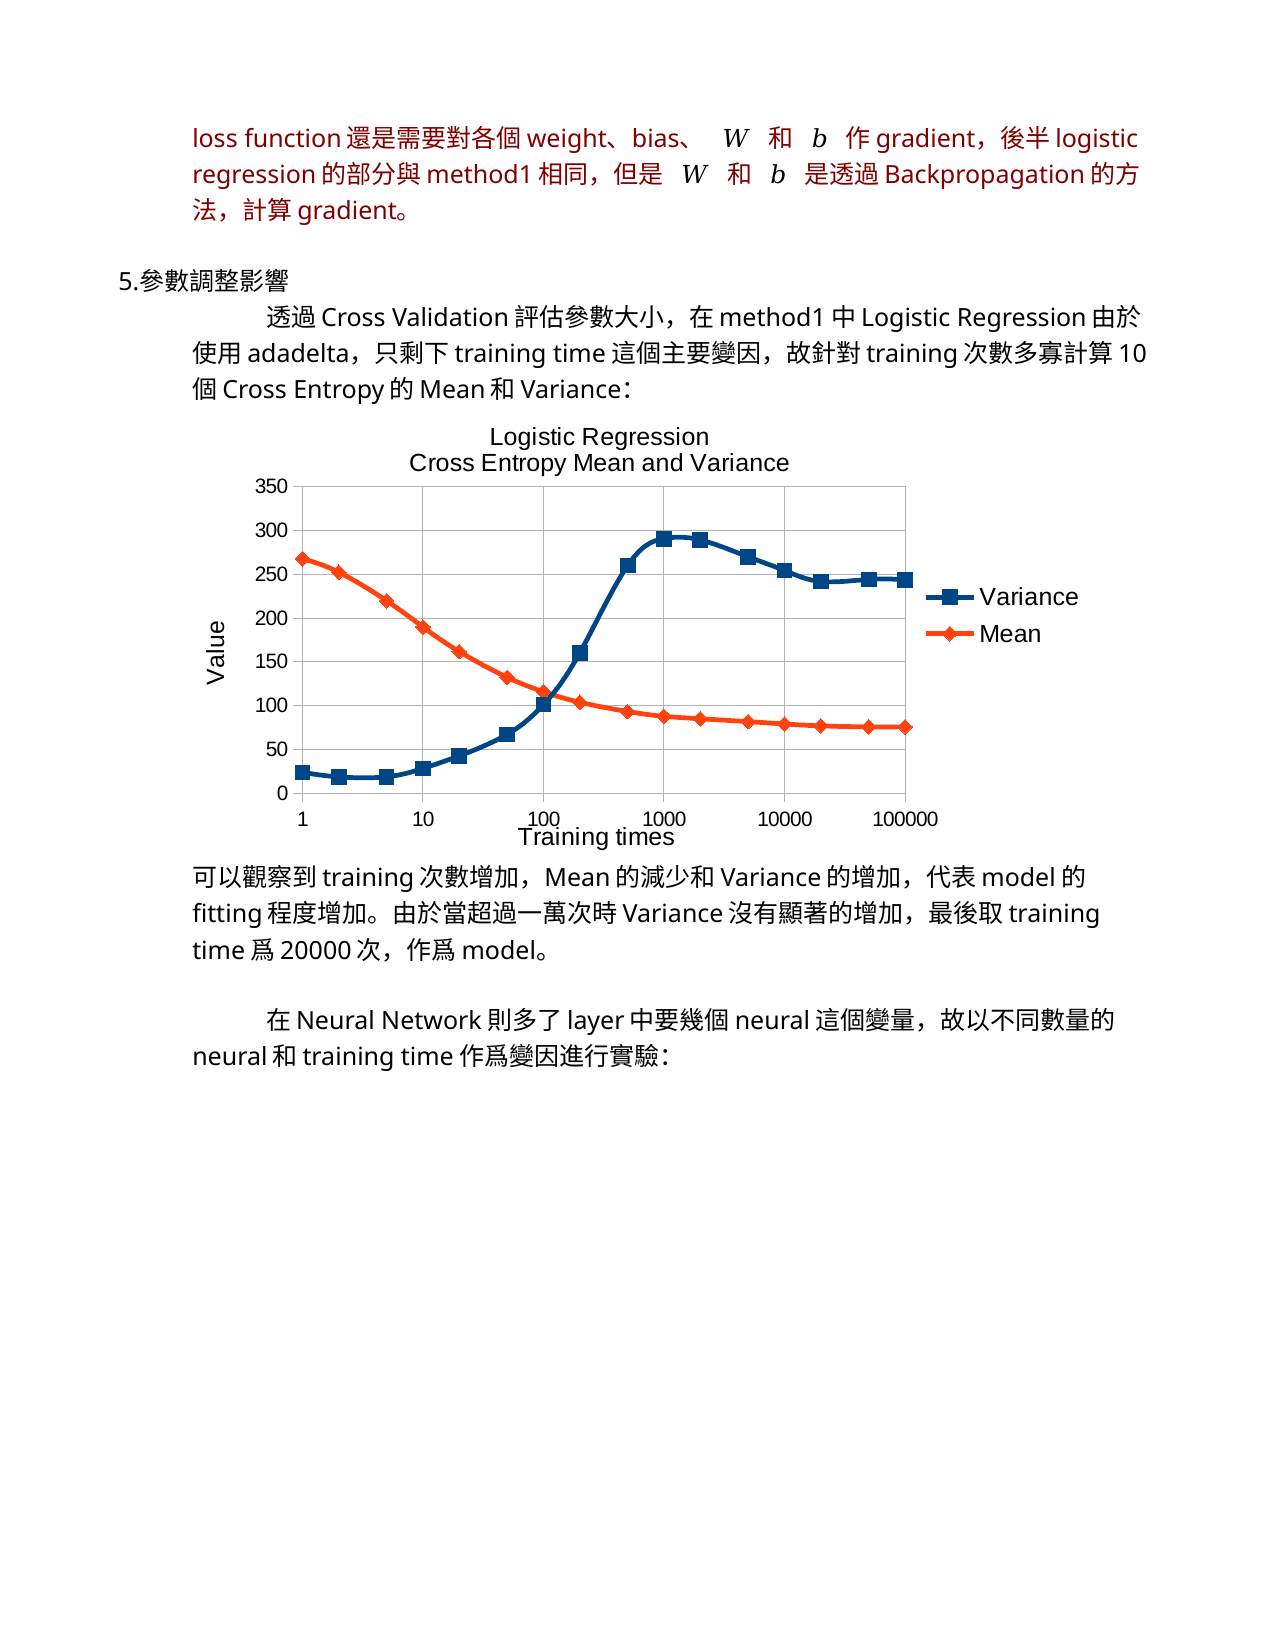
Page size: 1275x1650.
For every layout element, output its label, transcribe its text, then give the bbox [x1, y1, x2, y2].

text 5.參數調整影響 [118, 261, 1157, 297]
text 在Neural Network則多了layer中要幾個neural這個變量，故以不同數量的neural和training time作爲變因進行實驗： [192, 1001, 1157, 1073]
text loss function還是需要對各個weight、bias、和作gradient，後半logistic regression的部分與method1相同，但是和是透過Backpropagation的方法，計算gradient。 [192, 118, 1157, 227]
text 可以觀察到training次數增加，Mean的減少和Variance的增加，代表model的fitting程度增加。由於當超過一萬次時Variance沒有顯著的增加，最後取training time爲20000次，作爲model。 [192, 406, 1157, 966]
text 透過Cross Validation評估參數大小，在method1中Logistic Regression由於使用adadelta，只剩下training time這個主要變因，故針對training次數多寡計算10個Cross Entropy的Mean和Variance： [192, 297, 1157, 406]
